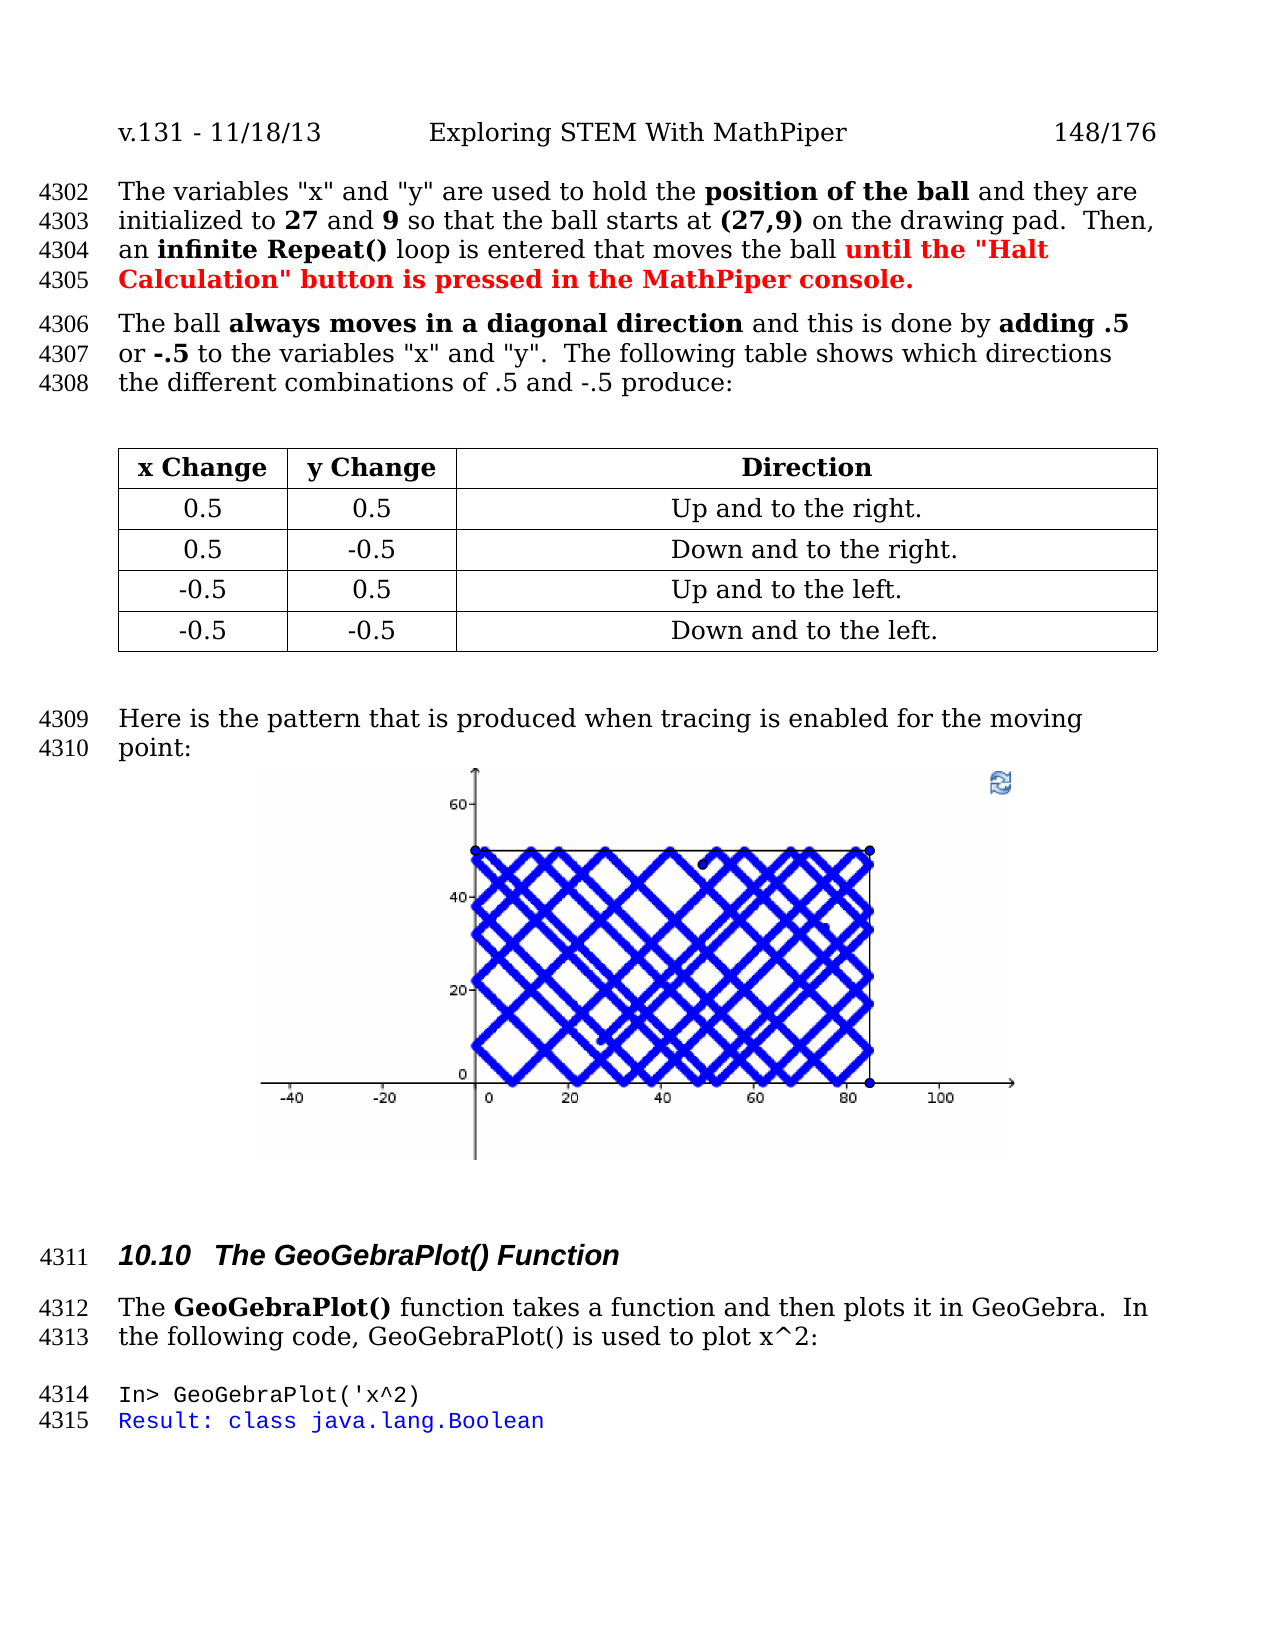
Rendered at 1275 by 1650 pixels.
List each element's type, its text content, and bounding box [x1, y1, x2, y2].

text Here is the pattern that is produced when tracing is enabled for the moving point: [118, 704, 1157, 763]
text The ball always moves in a diagonal direction and this is done by adding .5 or -.5 to the variables "x" and "y". The following table shows which directions the different combinations of .5 and -.5 produce: [118, 309, 1157, 397]
table_cell Up and to the right. [457, 489, 1157, 529]
table_header Direction [457, 449, 1157, 488]
table_cell -0.5 [119, 571, 287, 611]
text Result: class java.lang.Boolean [118, 1409, 1157, 1435]
table_cell -0.5 [288, 612, 456, 651]
table_cell -0.5 [119, 612, 287, 651]
table_cell Down and to the right. [457, 530, 1157, 570]
table_cell 0.5 [288, 489, 456, 529]
table_cell Up and to the left. [457, 571, 1157, 611]
table_header x Change [119, 449, 287, 488]
table_cell 0.5 [119, 530, 287, 570]
text The GeoGebraPlot() function takes a function and then plots it in GeoGebra. In the following code, GeoGebraPlot() is used to plot x^2: [118, 1292, 1157, 1351]
picture [260, 768, 1015, 1160]
table_cell Down and to the left. [457, 612, 1157, 651]
text The variables "x" and "y" are used to hold the position of the ball and they are initialized to 27 and 9 so that the ball starts at (27,9) on the drawing pad. Then, an infinite Repeat() loop is entered that moves the ball until the "Halt Calculation" button is pressed in the MathPiper console. [118, 177, 1157, 294]
subtitle The GeoGebraPlot() Function [118, 1238, 1157, 1272]
table_header y Change [288, 449, 456, 488]
table_cell 0.5 [119, 489, 287, 529]
table_cell -0.5 [288, 530, 456, 570]
text In> GeoGebraPlot('x^2) [118, 1383, 1157, 1409]
table_cell 0.5 [288, 571, 456, 611]
